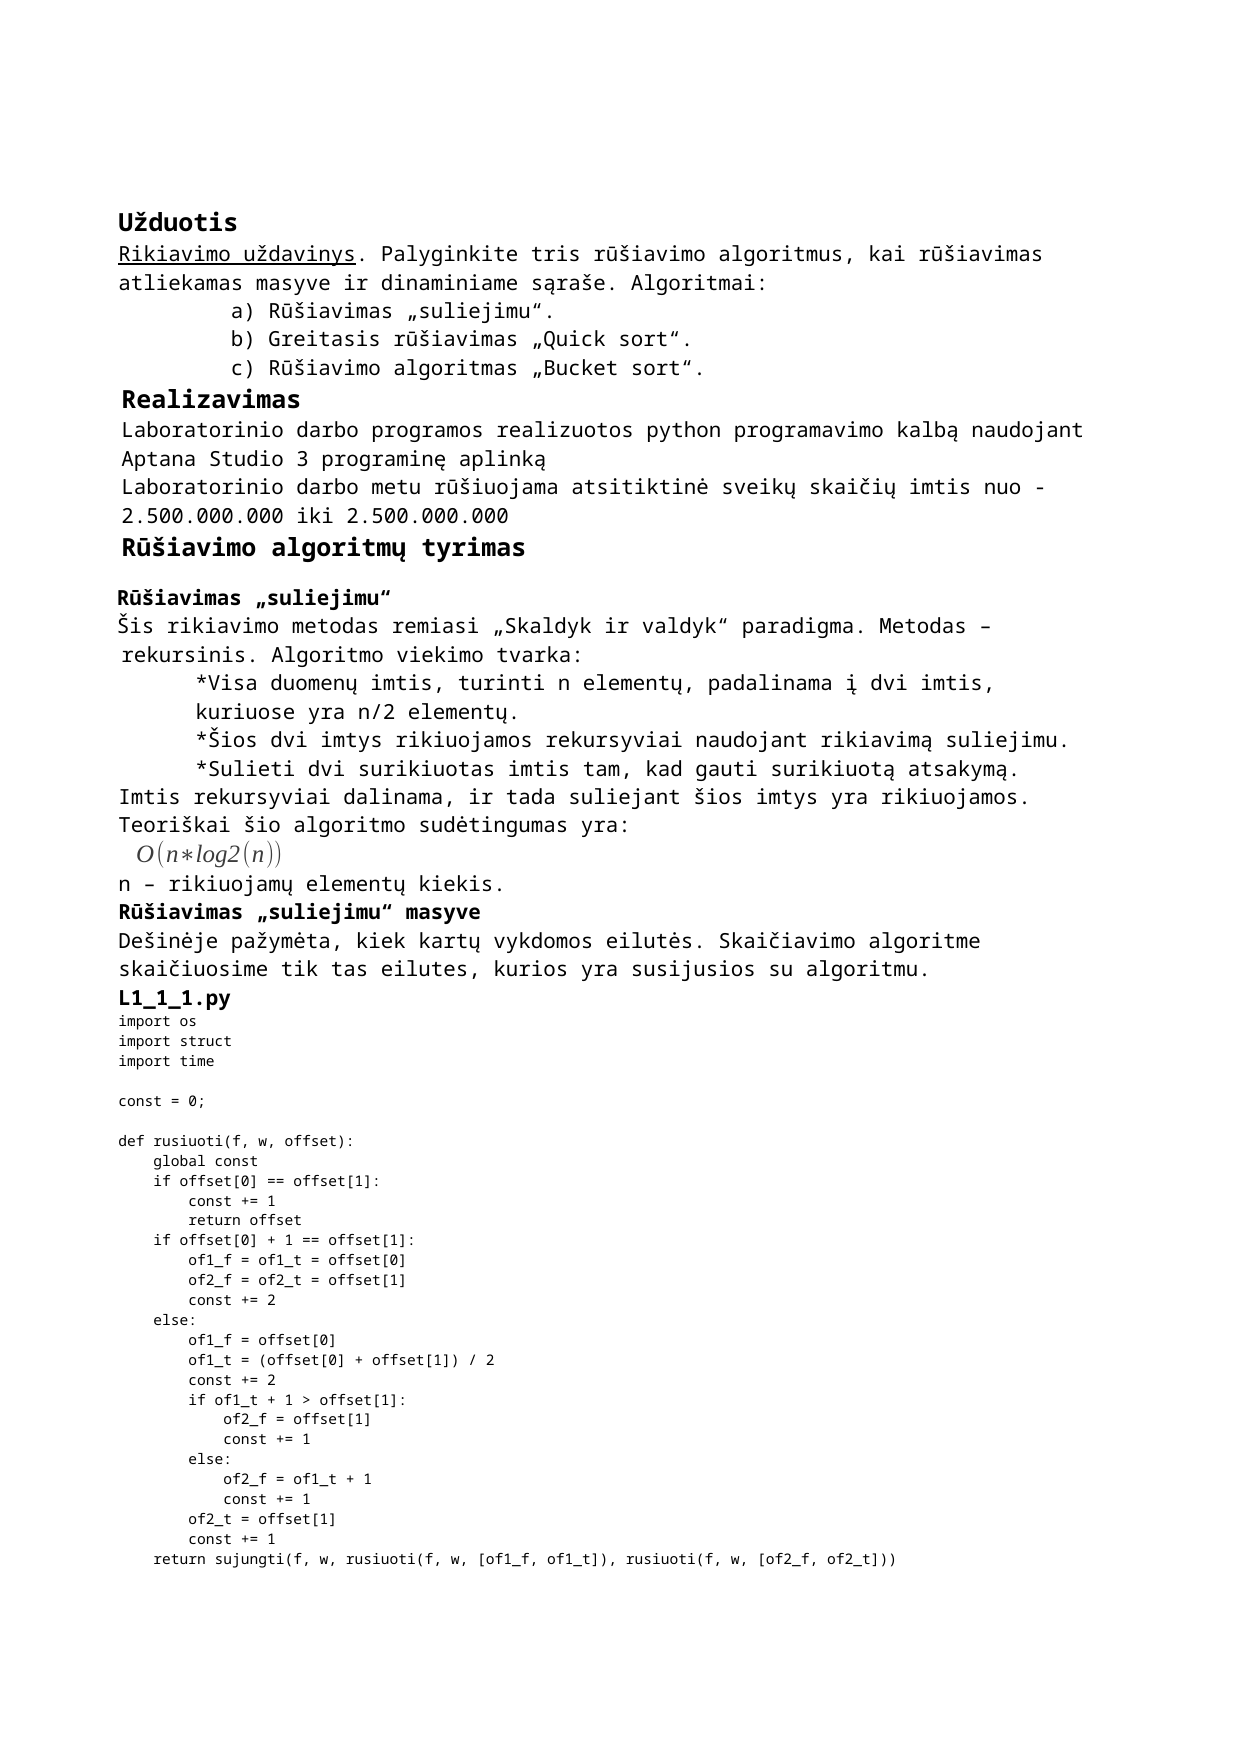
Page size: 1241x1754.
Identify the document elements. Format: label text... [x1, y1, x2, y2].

text return offset [118, 1210, 1122, 1230]
text import struct [118, 1031, 1122, 1051]
text of2_t = offset[1] [118, 1509, 1122, 1528]
text *Šios dvi imtys rikiuojamos rekursyviai naudojant rikiavimą suliejimu. [117, 725, 1122, 754]
text import os [118, 1011, 1122, 1031]
text if offset[0] == offset[1]: [118, 1170, 1122, 1190]
text L1_1_1.py [118, 983, 1122, 1011]
text Rūšiavimo algoritmų tyrimas [117, 529, 1122, 563]
text Rūšiavimas „suliejimu“ [117, 583, 1122, 612]
list Laboratorinio darbo metu rūšiuojama atsitiktinė sveikų skaičių imtis nuo -2.500.000.000 iki 2.500.000.000 [84, 472, 1122, 529]
text Dešinėje pažymėta, kiek kartų vykdomos eilutės. Skaičiavimo algoritme skaičiuosime tik tas eilutes, kurios yra susijusios su algoritmu. [118, 926, 1122, 983]
text Šis rikiavimo metodas remiasi „Skaldyk ir valdyk“ paradigma. Metodas – rekursinis. Algoritmo viekimo tvarka: [117, 612, 1122, 668]
text *Visa duomenų imtis, turinti n elementų, padalinama į dvi imtis, kuriuose yra n/2 elementų. [117, 668, 1122, 725]
text of1_f = offset[0] [118, 1329, 1122, 1349]
list Realizavimas [84, 381, 1122, 415]
text global const [118, 1151, 1122, 1170]
text return sujungti(f, w, rusiuoti(f, w, [of1_f, of1_t]), rusiuoti(f, w, [of2_f, of2_t])) [118, 1548, 1122, 1568]
text of1_t = (offset[0] + offset[1]) / 2 [118, 1349, 1122, 1369]
text import time [118, 1051, 1122, 1071]
text const += 1 [118, 1190, 1122, 1210]
list Laboratorinio darbo programos realizuotos python programavimo kalbą naudojant Aptana Studio 3 programinę aplinką [84, 415, 1122, 472]
list Užduotis [118, 205, 1122, 239]
text else: [118, 1310, 1122, 1329]
text const = 0; [118, 1091, 1122, 1111]
list b) Greitasis rūšiavimas „Quick sort“. [193, 324, 1122, 353]
list c) Rūšiavimo algoritmas „Bucket sort“. [193, 353, 1122, 381]
text of1_f = of1_t = offset[0] [118, 1250, 1122, 1270]
text n – rikiuojamų elementų kiekis. [118, 869, 1122, 897]
list Rikiavimo uždavinys. Palyginkite tris rūšiavimo algoritmus, kai rūšiavimas atliekamas masyve ir dinaminiame sąraše. Algoritmai: [118, 239, 1122, 296]
text of2_f = offset[1] [118, 1409, 1122, 1429]
text const += 2 [118, 1290, 1122, 1310]
text const += 1 [118, 1489, 1122, 1509]
text else: [118, 1449, 1122, 1469]
text def rusiuoti(f, w, offset): [118, 1131, 1122, 1151]
text *Sulieti dvi surikiuotas imtis tam, kad gauti surikiuotą atsakymą. [117, 754, 1122, 782]
text const += 1 [118, 1429, 1122, 1449]
text of2_f = of1_t + 1 [118, 1469, 1122, 1489]
text const += 1 [118, 1528, 1122, 1548]
text of2_f = of2_t = offset[1] [118, 1270, 1122, 1290]
text Imtis rekursyviai dalinama, ir tada suliejant šios imtys yra rikiuojamos. Teoriškai šio algoritmo sudėtingumas yra: [118, 782, 1122, 869]
text if of1_t + 1 > offset[1]: [118, 1389, 1122, 1409]
list a) Rūšiavimas „suliejimu“. [193, 296, 1122, 324]
text const += 2 [118, 1369, 1122, 1389]
text if offset[0] + 1 == offset[1]: [118, 1230, 1122, 1250]
text Rūšiavimas „suliejimu“ masyve [118, 897, 1122, 926]
